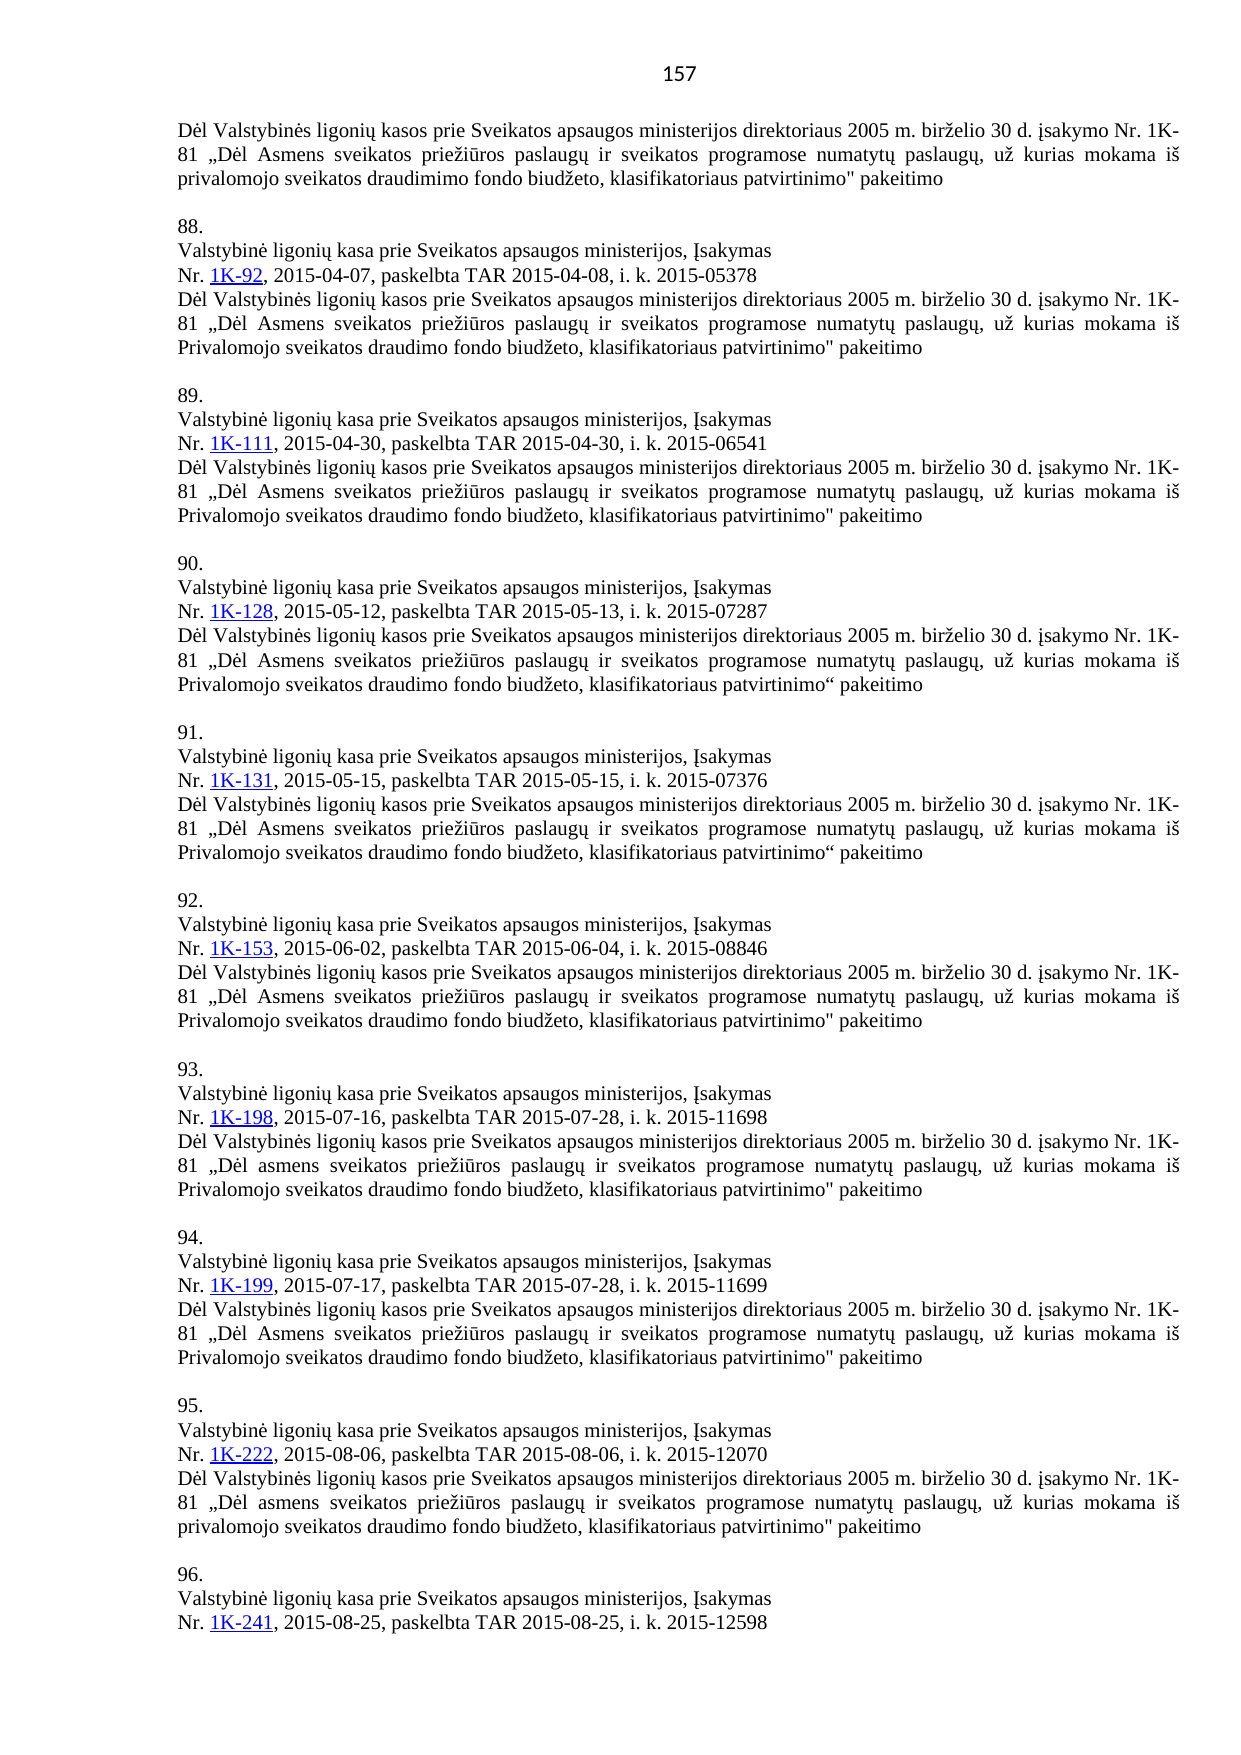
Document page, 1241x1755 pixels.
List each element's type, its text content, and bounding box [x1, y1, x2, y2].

text Dėl Valstybinės ligonių kasos prie Sveikatos apsaugos ministerijos direktoriaus 2005 m. birželio 30 d. įsakymo Nr. 1K-81 „Dėl Asmens sveikatos priežiūros paslaugų ir sveikatos programose numatytų paslaugų, už kurias mokama iš Privalomojo sveikatos draudimo fondo biudžeto, klasifikatoriaus patvirtinimo" pakeitimo [177, 960, 1181, 1032]
text Dėl Valstybinės ligonių kasos prie Sveikatos apsaugos ministerijos direktoriaus 2005 m. birželio 30 d. įsakymo Nr. 1K-81 „Dėl Asmens sveikatos priežiūros paslaugų ir sveikatos programose numatytų paslaugų, už kurias mokama iš Privalomojo sveikatos draudimo fondo biudžeto, klasifikatoriaus patvirtinimo“ pakeitimo [177, 792, 1181, 864]
text 95. [177, 1393, 1181, 1417]
text Dėl Valstybinės ligonių kasos prie Sveikatos apsaugos ministerijos direktoriaus 2005 m. birželio 30 d. įsakymo Nr. 1K-81 „Dėl Asmens sveikatos priežiūros paslaugų ir sveikatos programose numatytų paslaugų, už kurias mokama iš Privalomojo sveikatos draudimo fondo biudžeto, klasifikatoriaus patvirtinimo“ pakeitimo [177, 623, 1181, 696]
text 88. [177, 214, 1181, 238]
text Nr. 1K-153, 2015-06-02, paskelbta TAR 2015-06-04, i. k. 2015-08846 [177, 936, 1181, 960]
text Nr. 1K-222, 2015-08-06, paskelbta TAR 2015-08-06, i. k. 2015-12070 [177, 1442, 1181, 1466]
text 91. [177, 720, 1181, 744]
text Dėl Valstybinės ligonių kasos prie Sveikatos apsaugos ministerijos direktoriaus 2005 m. birželio 30 d. įsakymo Nr. 1K-81 „Dėl Asmens sveikatos priežiūros paslaugų ir sveikatos programose numatytų paslaugų, už kurias mokama iš Privalomojo sveikatos draudimo fondo biudžeto, klasifikatoriaus patvirtinimo" pakeitimo [177, 455, 1181, 527]
text Dėl Valstybinės ligonių kasos prie Sveikatos apsaugos ministerijos direktoriaus 2005 m. birželio 30 d. įsakymo Nr. 1K-81 „Dėl Asmens sveikatos priežiūros paslaugų ir sveikatos programose numatytų paslaugų, už kurias mokama iš Privalomojo sveikatos draudimo fondo biudžeto, klasifikatoriaus patvirtinimo" pakeitimo [177, 287, 1181, 359]
text Valstybinė ligonių kasa prie Sveikatos apsaugos ministerijos, Įsakymas [177, 1586, 1181, 1610]
text 93. [177, 1057, 1181, 1081]
text Valstybinė ligonių kasa prie Sveikatos apsaugos ministerijos, Įsakymas [177, 1081, 1181, 1105]
text Nr. 1K-131, 2015-05-15, paskelbta TAR 2015-05-15, i. k. 2015-07376 [177, 768, 1181, 792]
text 89. [177, 383, 1181, 407]
text Nr. 1K-128, 2015-05-12, paskelbta TAR 2015-05-13, i. k. 2015-07287 [177, 599, 1181, 623]
text Nr. 1K-241, 2015-08-25, paskelbta TAR 2015-08-25, i. k. 2015-12598 [177, 1610, 1181, 1634]
text 90. [177, 551, 1181, 575]
text Nr. 1K-198, 2015-07-16, paskelbta TAR 2015-07-28, i. k. 2015-11698 [177, 1105, 1181, 1129]
text Dėl Valstybinės ligonių kasos prie Sveikatos apsaugos ministerijos direktoriaus 2005 m. birželio 30 d. įsakymo Nr. 1K-81 „Dėl asmens sveikatos priežiūros paslaugų ir sveikatos programose numatytų paslaugų, už kurias mokama iš Privalomojo sveikatos draudimo fondo biudžeto, klasifikatoriaus patvirtinimo" pakeitimo [177, 1129, 1181, 1201]
text Valstybinė ligonių kasa prie Sveikatos apsaugos ministerijos, Įsakymas [177, 1417, 1181, 1442]
text Valstybinė ligonių kasa prie Sveikatos apsaugos ministerijos, Įsakymas [177, 407, 1181, 431]
text Valstybinė ligonių kasa prie Sveikatos apsaugos ministerijos, Įsakymas [177, 912, 1181, 936]
text Dėl Valstybinės ligonių kasos prie Sveikatos apsaugos ministerijos direktoriaus 2005 m. birželio 30 d. įsakymo Nr. 1K-81 „Dėl Asmens sveikatos priežiūros paslaugų ir sveikatos programose numatytų paslaugų, už kurias mokama iš Privalomojo sveikatos draudimo fondo biudžeto, klasifikatoriaus patvirtinimo" pakeitimo [177, 1297, 1181, 1369]
text Valstybinė ligonių kasa prie Sveikatos apsaugos ministerijos, Įsakymas [177, 238, 1181, 262]
text Nr. 1K-92, 2015-04-07, paskelbta TAR 2015-04-08, i. k. 2015-05378 [177, 262, 1181, 287]
text Nr. 1K-111, 2015-04-30, paskelbta TAR 2015-04-30, i. k. 2015-06541 [177, 431, 1181, 455]
text Valstybinė ligonių kasa prie Sveikatos apsaugos ministerijos, Įsakymas [177, 744, 1181, 768]
text 96. [177, 1562, 1181, 1586]
text Valstybinė ligonių kasa prie Sveikatos apsaugos ministerijos, Įsakymas [177, 575, 1181, 599]
text 94. [177, 1225, 1181, 1249]
text Valstybinė ligonių kasa prie Sveikatos apsaugos ministerijos, Įsakymas [177, 1249, 1181, 1273]
text Dėl Valstybinės ligonių kasos prie Sveikatos apsaugos ministerijos direktoriaus 2005 m. birželio 30 d. įsakymo Nr. 1K-81 „Dėl asmens sveikatos priežiūros paslaugų ir sveikatos programose numatytų paslaugų, už kurias mokama iš privalomojo sveikatos draudimo fondo biudžeto, klasifikatoriaus patvirtinimo" pakeitimo [177, 1466, 1181, 1538]
text 92. [177, 888, 1181, 912]
text Dėl Valstybinės ligonių kasos prie Sveikatos apsaugos ministerijos direktoriaus 2005 m. birželio 30 d. įsakymo Nr. 1K-81 „Dėl Asmens sveikatos priežiūros paslaugų ir sveikatos programose numatytų paslaugų, už kurias mokama iš privalomojo sveikatos draudimimo fondo biudžeto, klasifikatoriaus patvirtinimo" pakeitimo [177, 118, 1181, 190]
text Nr. 1K-199, 2015-07-17, paskelbta TAR 2015-07-28, i. k. 2015-11699 [177, 1273, 1181, 1297]
